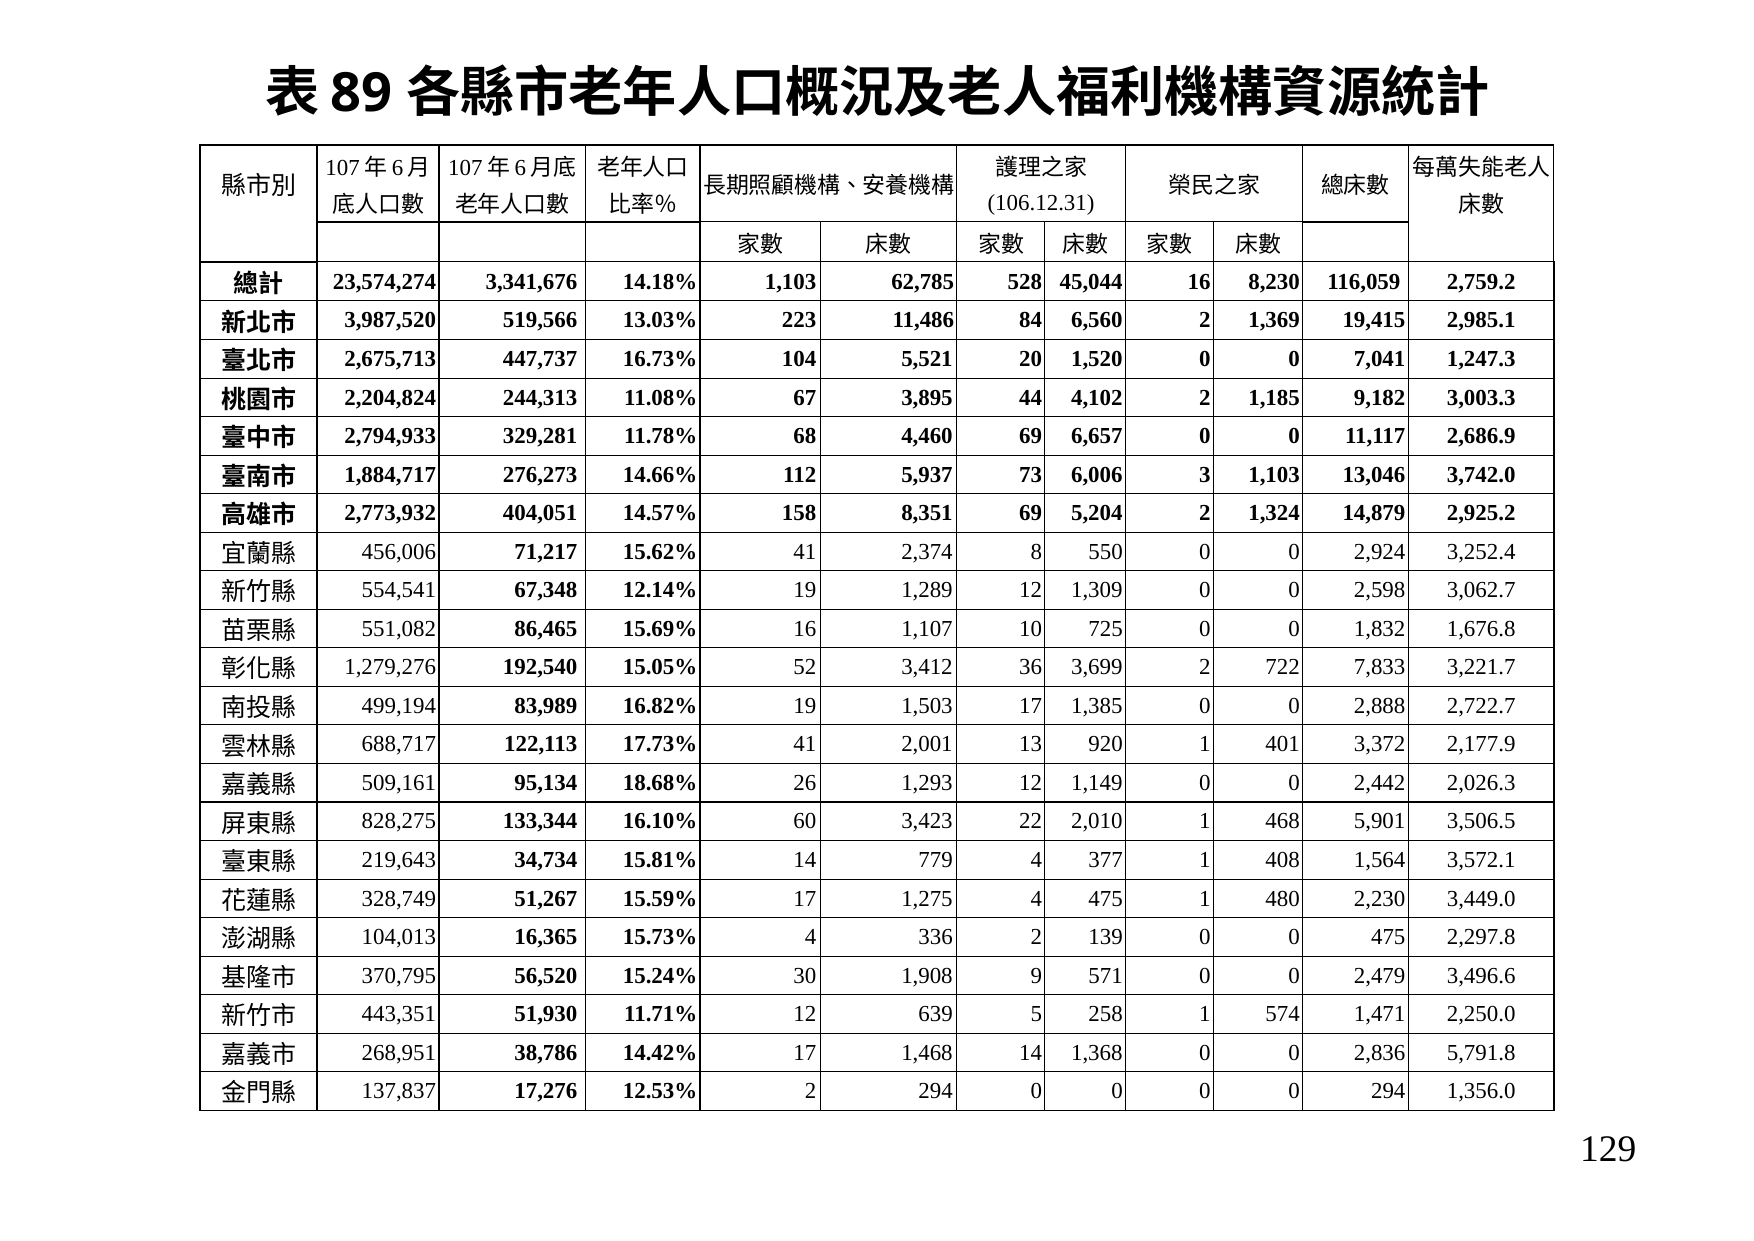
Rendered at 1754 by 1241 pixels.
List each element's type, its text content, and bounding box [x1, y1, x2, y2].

table_cell 52 [701, 648, 820, 686]
table_cell 68 [701, 417, 820, 454]
table_cell 1 [1126, 803, 1213, 840]
table_cell 15.24% [586, 957, 699, 994]
table_cell 258 [1045, 995, 1125, 1033]
table_cell 2,686.9 [1409, 417, 1553, 454]
table_cell 41 [701, 533, 820, 570]
table_cell 14 [957, 1034, 1044, 1071]
table_cell 2,442 [1303, 764, 1408, 801]
table_cell 8 [957, 533, 1044, 570]
table_cell 122,113 [440, 725, 585, 763]
table_cell 12 [701, 995, 820, 1033]
table_cell 2,888 [1303, 687, 1408, 724]
table_cell 268,951 [318, 1034, 438, 1071]
table_cell 1,908 [821, 957, 956, 994]
table_cell 3,372 [1303, 725, 1408, 763]
table_cell 11,117 [1303, 417, 1408, 454]
table_cell 3 [1126, 456, 1213, 493]
table_cell 0 [957, 1072, 1044, 1110]
table_cell [1303, 223, 1408, 261]
table_cell 11.78% [586, 417, 699, 454]
table_cell 5,901 [1303, 803, 1408, 840]
table_cell 8,230 [1214, 262, 1302, 300]
table_cell 金門縣 [201, 1072, 316, 1110]
table_cell 574 [1214, 995, 1302, 1033]
table_cell 67,348 [440, 571, 585, 609]
table_cell 104 [701, 340, 820, 377]
table_cell 2,204,824 [318, 379, 438, 416]
table_cell 223 [701, 301, 820, 339]
table_cell 3,572.1 [1409, 841, 1553, 878]
table_cell 443,351 [318, 995, 438, 1033]
table_cell 828,275 [318, 803, 438, 840]
table_cell 2,026.3 [1409, 764, 1553, 801]
table_cell 0 [1126, 764, 1213, 801]
table_cell 2 [1126, 494, 1213, 532]
table_cell 137,837 [318, 1072, 438, 1110]
table_cell 1 [1126, 880, 1213, 917]
table_cell 104,013 [318, 918, 438, 956]
table_cell 嘉義市 [201, 1034, 316, 1071]
table_cell 3,423 [821, 803, 956, 840]
table_cell 7,833 [1303, 648, 1408, 686]
table_cell 宜蘭縣 [201, 533, 316, 570]
table_cell 1,832 [1303, 610, 1408, 647]
table_cell 73 [957, 456, 1044, 493]
table_cell 920 [1045, 725, 1125, 763]
table_cell 16 [701, 610, 820, 647]
table_cell 4 [957, 880, 1044, 917]
table_header 護理之家 (106.12.31) [957, 146, 1125, 221]
table_cell [1409, 221, 1553, 261]
table_cell 60 [701, 803, 820, 840]
table_cell 14.42% [586, 1034, 699, 1071]
table_cell 34,734 [440, 841, 585, 878]
table_cell 1 [1126, 841, 1213, 878]
table_header 107年6月底人口數 [318, 146, 438, 221]
table_cell 2,374 [821, 533, 956, 570]
table_cell 51,930 [440, 995, 585, 1033]
table_header 榮民之家 [1126, 146, 1302, 221]
table_cell 14 [701, 841, 820, 878]
table_cell 725 [1045, 610, 1125, 647]
table_cell 13,046 [1303, 456, 1408, 493]
table_cell 4 [957, 841, 1044, 878]
table_cell 7,041 [1303, 340, 1408, 377]
table_cell 彰化縣 [201, 648, 316, 686]
table_cell 嘉義縣 [201, 764, 316, 801]
table_header 總床數 [1303, 146, 1408, 221]
table_cell 床數 [821, 222, 956, 261]
table_cell 6,657 [1045, 417, 1125, 454]
table_cell 475 [1045, 880, 1125, 917]
table_cell 5 [957, 995, 1044, 1033]
table_cell 1,309 [1045, 571, 1125, 609]
subtitle 表89 各縣市老年人口概況及老人福利機構資源統計 [118, 32, 1636, 144]
table_cell 15.62% [586, 533, 699, 570]
table_cell 2,177.9 [1409, 725, 1553, 763]
table_cell 192,540 [440, 648, 585, 686]
table_cell 0 [1126, 957, 1213, 994]
table_cell 1,103 [701, 262, 820, 300]
table_cell 84 [957, 301, 1044, 339]
table_cell 11.71% [586, 995, 699, 1033]
table_cell 1,107 [821, 610, 956, 647]
table_cell 551,082 [318, 610, 438, 647]
table_cell 3,699 [1045, 648, 1125, 686]
table_cell 456,006 [318, 533, 438, 570]
table_cell 苗栗縣 [201, 610, 316, 647]
table_cell 5,204 [1045, 494, 1125, 532]
table_cell 401 [1214, 725, 1302, 763]
table_cell 30 [701, 957, 820, 994]
table_cell 1,368 [1045, 1034, 1125, 1071]
table_cell 12 [957, 764, 1044, 801]
table_cell 2,001 [821, 725, 956, 763]
table_cell 11.08% [586, 379, 699, 416]
table_cell 219,643 [318, 841, 438, 878]
table_cell 2,759.2 [1409, 262, 1553, 300]
table_cell 71,217 [440, 533, 585, 570]
table_cell 377 [1045, 841, 1125, 878]
table_header 縣市別 [201, 146, 316, 221]
table_cell 158 [701, 494, 820, 532]
table_cell 69 [957, 417, 1044, 454]
table_cell 1,520 [1045, 340, 1125, 377]
table_cell 0 [1126, 610, 1213, 647]
table_cell 1,676.8 [1409, 610, 1553, 647]
table_header 每萬失能老人床數 [1409, 146, 1553, 221]
table_cell 0 [1214, 533, 1302, 570]
table_cell 床數 [1045, 222, 1125, 261]
table_cell 475 [1303, 918, 1408, 956]
table_cell 0 [1126, 687, 1213, 724]
table_cell 2 [701, 1072, 820, 1110]
table_cell 2,985.1 [1409, 301, 1553, 339]
table_cell 639 [821, 995, 956, 1033]
table_cell 桃園市 [201, 379, 316, 416]
table_cell 112 [701, 456, 820, 493]
table_cell 16.82% [586, 687, 699, 724]
table_cell 15.05% [586, 648, 699, 686]
table_cell 468 [1214, 803, 1302, 840]
table_cell 1,279,276 [318, 648, 438, 686]
table_cell 臺中市 [201, 417, 316, 454]
table_cell 2,722.7 [1409, 687, 1553, 724]
table_cell 1,369 [1214, 301, 1302, 339]
table_cell 2,773,932 [318, 494, 438, 532]
table_cell 15.69% [586, 610, 699, 647]
table_cell 2,297.8 [1409, 918, 1553, 956]
table_cell 244,313 [440, 379, 585, 416]
table_cell 0 [1126, 340, 1213, 377]
table_cell 1,385 [1045, 687, 1125, 724]
table_cell 臺南市 [201, 456, 316, 493]
table_cell 56,520 [440, 957, 585, 994]
table_cell 1,185 [1214, 379, 1302, 416]
table_cell 26 [701, 764, 820, 801]
table_cell 13 [957, 725, 1044, 763]
table_cell 69 [957, 494, 1044, 532]
table_cell 14.57% [586, 494, 699, 532]
table_cell 83,989 [440, 687, 585, 724]
table_cell 1,471 [1303, 995, 1408, 1033]
table_cell 4 [701, 918, 820, 956]
table_cell 22 [957, 803, 1044, 840]
table_cell 1,356.0 [1409, 1072, 1553, 1110]
table_cell 62,785 [821, 262, 956, 300]
table_cell [586, 223, 699, 261]
table_cell 550 [1045, 533, 1125, 570]
table_cell 38,786 [440, 1034, 585, 1071]
table_cell 花蓮縣 [201, 880, 316, 917]
table_cell 14,879 [1303, 494, 1408, 532]
table_cell 480 [1214, 880, 1302, 917]
table_cell 臺北市 [201, 340, 316, 377]
table_cell 新北市 [201, 301, 316, 339]
table_cell 370,795 [318, 957, 438, 994]
table_cell 4,102 [1045, 379, 1125, 416]
table_cell 133,344 [440, 803, 585, 840]
table_cell 0 [1214, 571, 1302, 609]
table_cell 0 [1214, 918, 1302, 956]
table_cell 4,460 [821, 417, 956, 454]
table_cell 9 [957, 957, 1044, 994]
table_cell 臺東縣 [201, 841, 316, 878]
table_cell 16.73% [586, 340, 699, 377]
table_cell 6,006 [1045, 456, 1125, 493]
table_cell 2,925.2 [1409, 494, 1553, 532]
table_cell 家數 [957, 222, 1044, 261]
table_cell 0 [1214, 764, 1302, 801]
table_cell 1,289 [821, 571, 956, 609]
table_cell 20 [957, 340, 1044, 377]
table_cell 屏東縣 [201, 803, 316, 840]
table_cell 139 [1045, 918, 1125, 956]
table_cell 家數 [1126, 222, 1213, 261]
table_cell 14.18% [586, 262, 699, 300]
table_cell 2,230 [1303, 880, 1408, 917]
table_cell 雲林縣 [201, 725, 316, 763]
table_cell [201, 221, 316, 261]
table_cell 19,415 [1303, 301, 1408, 339]
table_cell 688,717 [318, 725, 438, 763]
table_cell 17.73% [586, 725, 699, 763]
table_cell 5,937 [821, 456, 956, 493]
table_cell 571 [1045, 957, 1125, 994]
table_cell 2,010 [1045, 803, 1125, 840]
table_cell 17 [957, 687, 1044, 724]
table_cell 6,560 [1045, 301, 1125, 339]
table_cell 1,564 [1303, 841, 1408, 878]
table_header 107年6月底老年人口數 [440, 146, 585, 221]
table_cell 1,468 [821, 1034, 956, 1071]
table_cell 3,506.5 [1409, 803, 1553, 840]
table_cell 15.73% [586, 918, 699, 956]
table_cell 779 [821, 841, 956, 878]
table_cell 447,737 [440, 340, 585, 377]
table_cell 1,103 [1214, 456, 1302, 493]
table_cell 36 [957, 648, 1044, 686]
table_cell 294 [1303, 1072, 1408, 1110]
table_cell 95,134 [440, 764, 585, 801]
table_cell 12 [957, 571, 1044, 609]
table_cell 18.68% [586, 764, 699, 801]
table_cell 總計 [201, 263, 316, 300]
table_cell 3,003.3 [1409, 379, 1553, 416]
table_cell 328,749 [318, 880, 438, 917]
table_cell 1,275 [821, 880, 956, 917]
table_cell 南投縣 [201, 687, 316, 724]
table_cell 1,293 [821, 764, 956, 801]
table_cell 3,341,676 [440, 262, 585, 300]
table_cell 499,194 [318, 687, 438, 724]
table_cell 基隆市 [201, 957, 316, 994]
table_cell 1,247.3 [1409, 340, 1553, 377]
table_cell 17 [701, 880, 820, 917]
table_cell 1 [1126, 995, 1213, 1033]
table_cell 408 [1214, 841, 1302, 878]
table_cell 0 [1214, 417, 1302, 454]
table_cell 2,675,713 [318, 340, 438, 377]
table_cell 294 [821, 1072, 956, 1110]
table_cell 0 [1214, 610, 1302, 647]
table_cell 0 [1126, 1072, 1213, 1110]
table_cell 1,884,717 [318, 456, 438, 493]
table_cell 2,479 [1303, 957, 1408, 994]
table_cell 13.03% [586, 301, 699, 339]
table_cell 3,252.4 [1409, 533, 1553, 570]
table_cell 16 [1126, 262, 1213, 300]
table_cell 3,895 [821, 379, 956, 416]
table_cell 554,541 [318, 571, 438, 609]
table_cell 41 [701, 725, 820, 763]
table_cell 51,267 [440, 880, 585, 917]
table_cell 44 [957, 379, 1044, 416]
table_cell 16.10% [586, 803, 699, 840]
table_cell [318, 223, 438, 261]
table_header 老年人口比率％ [586, 146, 699, 221]
table_cell 86,465 [440, 610, 585, 647]
table_cell 2,598 [1303, 571, 1408, 609]
table_cell 家數 [701, 222, 820, 261]
table_cell 116,059 [1303, 262, 1408, 300]
table_cell 17,276 [440, 1072, 585, 1110]
table_cell 1,324 [1214, 494, 1302, 532]
table_cell 2,924 [1303, 533, 1408, 570]
table_cell 0 [1214, 687, 1302, 724]
table_header 長期照顧機構、安養機構 [701, 146, 956, 221]
table_cell 509,161 [318, 764, 438, 801]
table_cell 23,574,274 [318, 262, 438, 300]
table_cell 336 [821, 918, 956, 956]
table_cell 19 [701, 571, 820, 609]
table_cell 0 [1045, 1072, 1125, 1110]
table_cell 15.59% [586, 880, 699, 917]
table_cell 高雄市 [201, 494, 316, 532]
table_cell 16,365 [440, 918, 585, 956]
table_cell 12.14% [586, 571, 699, 609]
table_cell 722 [1214, 648, 1302, 686]
table_cell 67 [701, 379, 820, 416]
table_cell 0 [1126, 533, 1213, 570]
table_cell 329,281 [440, 417, 585, 454]
table_cell 3,742.0 [1409, 456, 1553, 493]
table_cell 澎湖縣 [201, 918, 316, 956]
table_cell 2 [957, 918, 1044, 956]
table_cell 2,794,933 [318, 417, 438, 454]
table_cell 3,221.7 [1409, 648, 1553, 686]
table_cell 3,496.6 [1409, 957, 1553, 994]
table_cell 新竹市 [201, 995, 316, 1033]
table_cell 14.66% [586, 456, 699, 493]
table_cell 8,351 [821, 494, 956, 532]
table_cell 3,062.7 [1409, 571, 1553, 609]
table_cell 276,273 [440, 456, 585, 493]
table_cell [440, 223, 585, 261]
table_cell 床數 [1214, 222, 1302, 261]
table_cell 2,836 [1303, 1034, 1408, 1071]
table_cell 1,503 [821, 687, 956, 724]
table_cell 0 [1214, 1034, 1302, 1071]
table_cell 1 [1126, 725, 1213, 763]
table_cell 0 [1214, 1072, 1302, 1110]
table_cell 519,566 [440, 301, 585, 339]
table_cell 2,250.0 [1409, 995, 1553, 1033]
table_cell 5,521 [821, 340, 956, 377]
table_cell 0 [1214, 957, 1302, 994]
table_cell 528 [957, 262, 1044, 300]
table_cell 1,149 [1045, 764, 1125, 801]
table_cell 12.53% [586, 1072, 699, 1110]
table_cell 2 [1126, 648, 1213, 686]
table_cell 45,044 [1045, 262, 1125, 300]
table_cell 19 [701, 687, 820, 724]
table_cell 17 [701, 1034, 820, 1071]
table_cell 3,412 [821, 648, 956, 686]
table_cell 404,051 [440, 494, 585, 532]
table_cell 2 [1126, 301, 1213, 339]
table_cell 2 [1126, 379, 1213, 416]
table_cell 0 [1126, 571, 1213, 609]
table_cell 3,449.0 [1409, 880, 1553, 917]
table_cell 0 [1126, 918, 1213, 956]
table_cell 10 [957, 610, 1044, 647]
table_cell 新竹縣 [201, 571, 316, 609]
table_cell 15.81% [586, 841, 699, 878]
table_cell 9,182 [1303, 379, 1408, 416]
table_cell 11,486 [821, 301, 956, 339]
table_cell 3,987,520 [318, 301, 438, 339]
table_cell 0 [1126, 1034, 1213, 1071]
table_cell 0 [1214, 340, 1302, 377]
table_cell 0 [1126, 417, 1213, 454]
table_cell 5,791.8 [1409, 1034, 1553, 1071]
